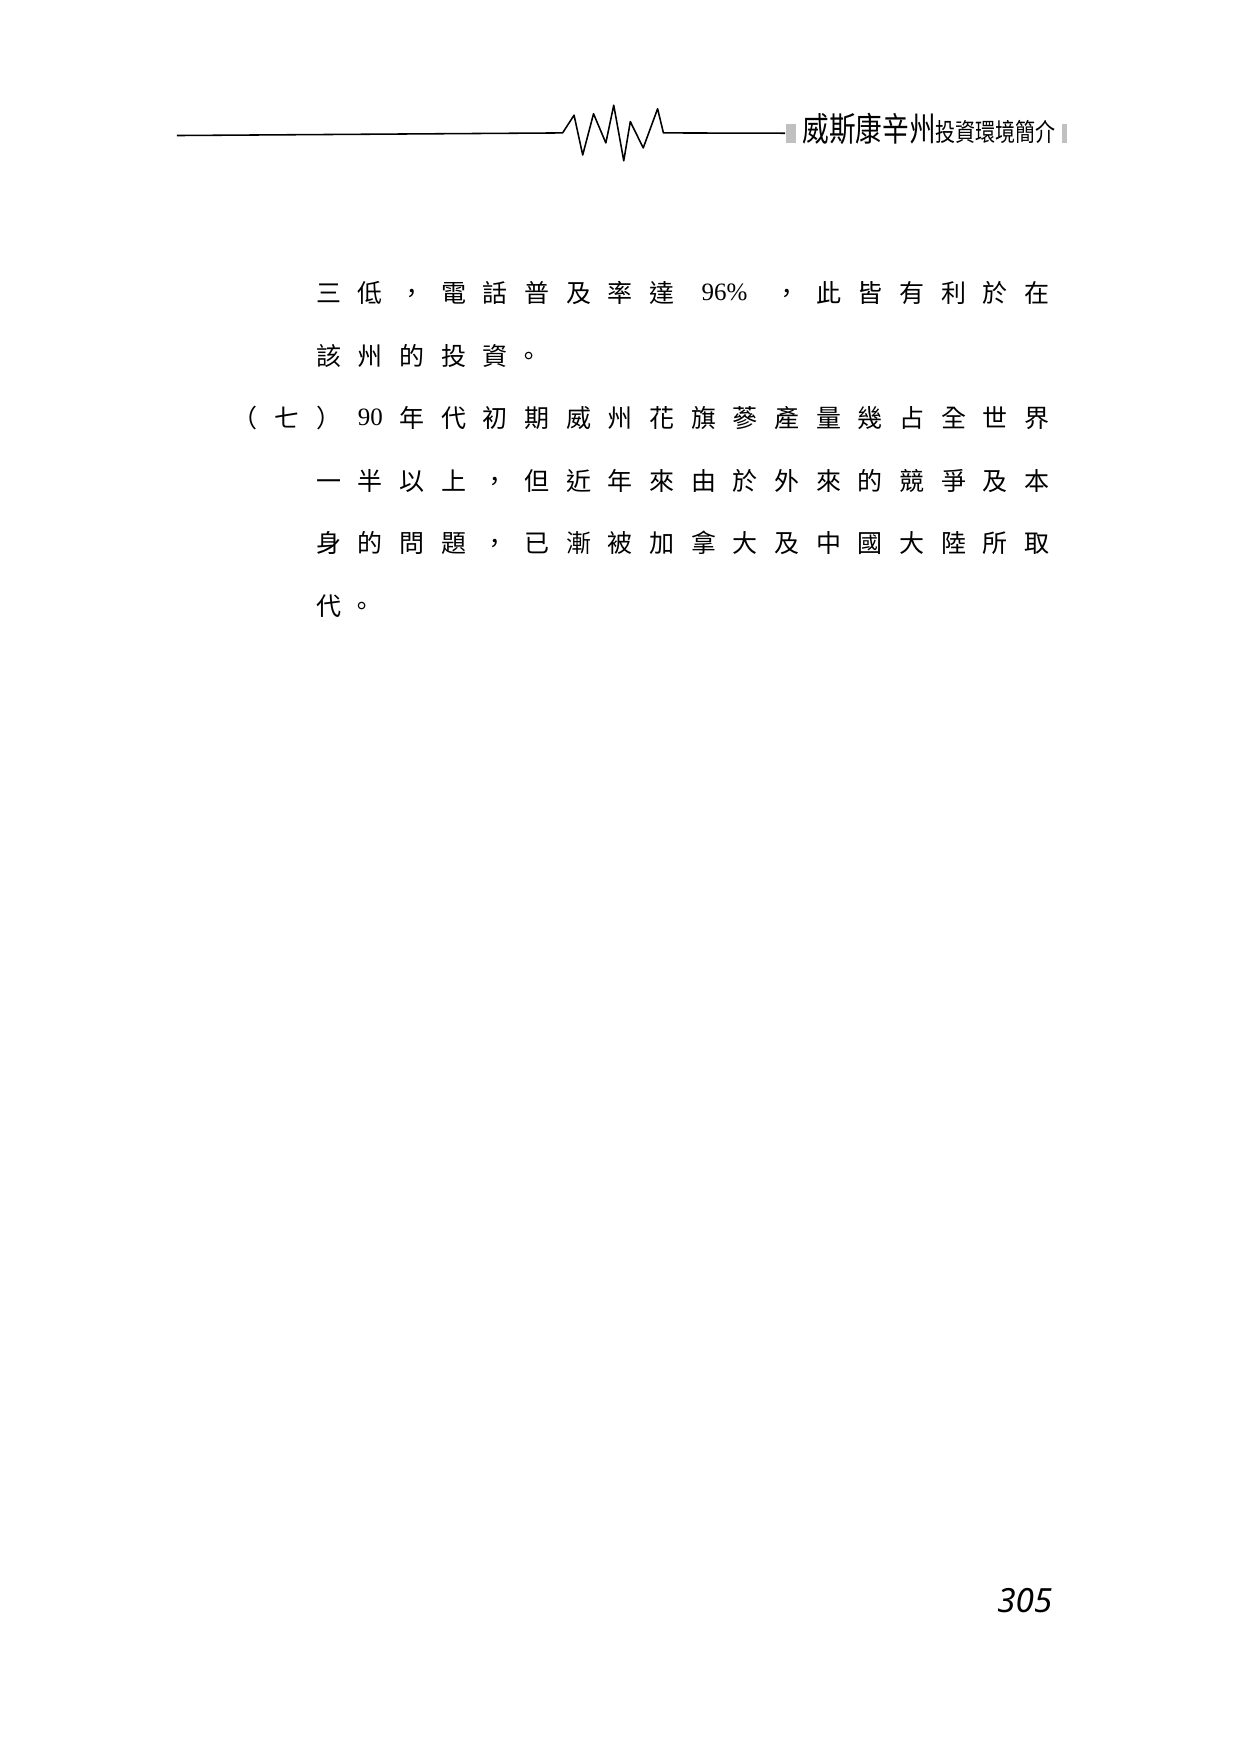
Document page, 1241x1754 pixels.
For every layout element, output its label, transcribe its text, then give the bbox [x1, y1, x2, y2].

text 三低，電話普及率達96%，此皆有利於在該州的投資。 [207, 250, 1058, 375]
text （七）90年代初期威州花旗蔘產量幾占全世界一半以上，但近年來由於外來的競爭及本身的問題，已漸被加拿大及中國大陸所取代。 [207, 375, 1058, 625]
